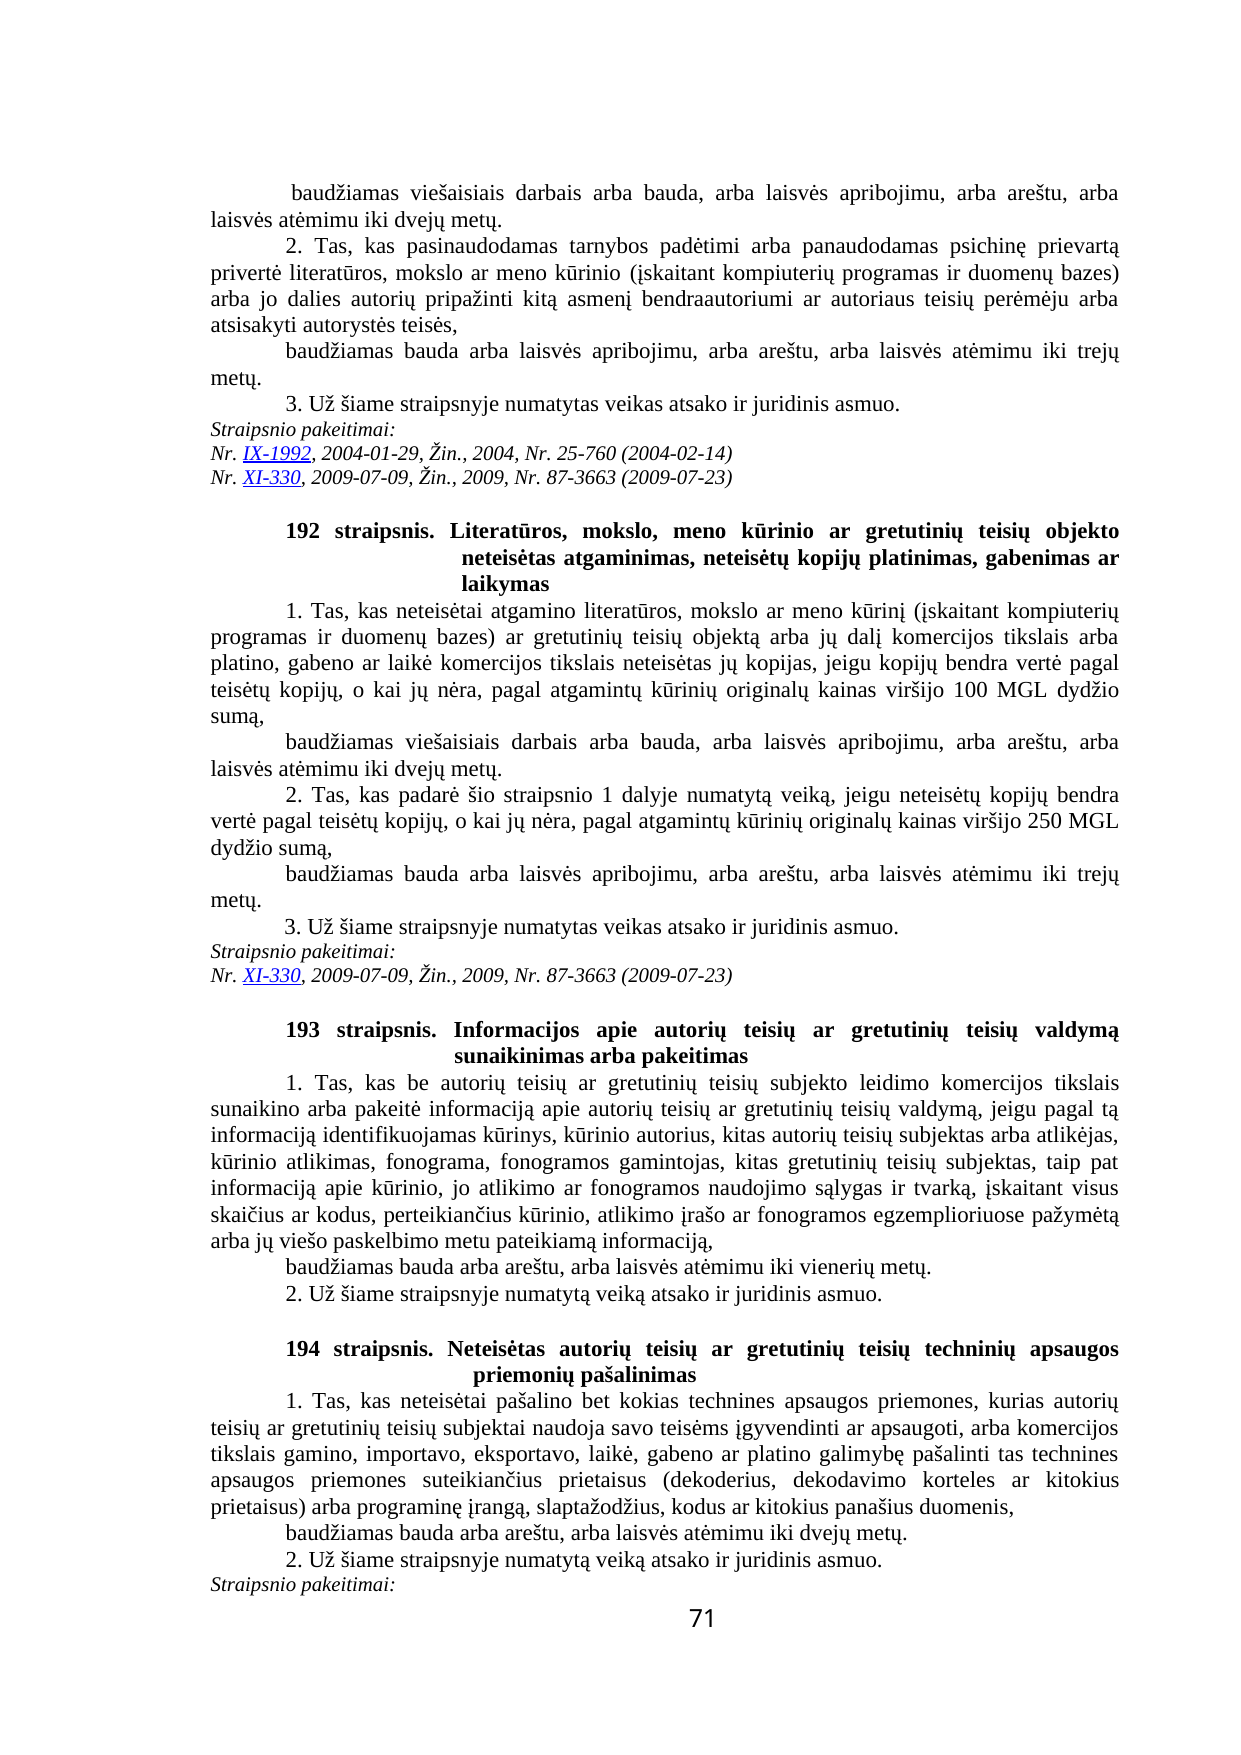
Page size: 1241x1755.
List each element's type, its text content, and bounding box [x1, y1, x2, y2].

text 192 straipsnis. Literatūros, mokslo, meno kūrinio ar gretutinių teisių objekto neteisėtas atgaminimas, neteisėtų kopijų platinimas, gabenimas ar laikymas [285, 518, 1120, 597]
text 3. Už šiame straipsnyje numatytas veikas atsako ir juridinis asmuo. [210, 913, 1120, 939]
text Straipsnio pakeitimai: [210, 939, 1120, 963]
text Nr. XI-330, 2009-07-09, Žin., 2009, Nr. 87-3663 (2009-07-23) [210, 465, 1120, 489]
text 1. Tas, kas neteisėtai pašalino bet kokias technines apsaugos priemones, kurias autorių teisių ar gretutinių teisių subjektai naudoja savo teisėms įgyvendinti ar apsaugoti, arba komercijos tikslais gamino, importavo, eksportavo, laikė, gabeno ar platino galimybę pašalinti tas technines apsaugos priemones suteikiančius prietaisus (dekoderius, dekodavimo korteles ar kitokius prietaisus) arba programinę įrangą, slaptažodžius, kodus ar kitokius panašius duomenis, [210, 1387, 1120, 1519]
text baudžiamas viešaisiais darbais arba bauda, arba laisvės apribojimu, arba areštu, arba laisvės atėmimu iki dvejų metų. [210, 728, 1120, 781]
text 194 straipsnis. Neteisėtas autorių teisių ar gretutinių teisių techninių apsaugos priemonių pašalinimas [285, 1335, 1120, 1387]
text 1. Tas, kas be autorių teisių ar gretutinių teisių subjekto leidimo komercijos tikslais sunaikino arba pakeitė informaciją apie autorių teisių ar gretutinių teisių valdymą, jeigu pagal tą informaciją identifikuojamas kūrinys, kūrinio autorius, kitas autorių teisių subjektas arba atlikėjas, kūrinio atlikimas, fonograma, fonogramos gamintojas, kitas gretutinių teisių subjektas, taip pat informaciją apie kūrinio, jo atlikimo ar fonogramos naudojimo sąlygas ir tvarką, įskaitant visus skaičius ar kodus, perteikiančius kūrinio, atlikimo įrašo ar fonogramos egzemplioriuose pažymėtą arba jų viešo paskelbimo metu pateikiamą informaciją, [210, 1069, 1120, 1253]
text 3. Už šiame straipsnyje numatytas veikas atsako ir juridinis asmuo. [210, 390, 1120, 417]
text baudžiamas viešaisiais darbais arba bauda, arba laisvės apribojimu, arba areštu, arba laisvės atėmimu iki dvejų metų. [210, 179, 1120, 232]
text 193 straipsnis. Informacijos apie autorių teisių ar gretutinių teisių valdymą sunaikinimas arba pakeitimas [285, 1016, 1120, 1069]
text Straipsnio pakeitimai: [210, 417, 1120, 441]
text baudžiamas bauda arba areštu, arba laisvės atėmimu iki dvejų metų. [210, 1519, 1120, 1546]
text baudžiamas bauda arba areštu, arba laisvės atėmimu iki vienerių metų. [210, 1253, 1120, 1280]
text baudžiamas bauda arba laisvės apribojimu, arba areštu, arba laisvės atėmimu iki trejų metų. [210, 860, 1120, 913]
text Straipsnio pakeitimai: [210, 1572, 1120, 1596]
text 1. Tas, kas neteisėtai atgamino literatūros, mokslo ar meno kūrinį (įskaitant kompiuterių programas ir duomenų bazes) ar gretutinių teisių objektą arba jų dalį komercijos tikslais arba platino, gabeno ar laikė komercijos tikslais neteisėtas jų kopijas, jeigu kopijų bendra vertė pagal teisėtų kopijų, o kai jų nėra, pagal atgamintų kūrinių originalų kainas viršijo 100 MGL dydžio sumą, [210, 597, 1120, 728]
text 2. Už šiame straipsnyje numatytą veiką atsako ir juridinis asmuo. [210, 1546, 1120, 1572]
text 2. Tas, kas pasinaudodamas tarnybos padėtimi arba panaudodamas psichinę prievartą privertė literatūros, mokslo ar meno kūrinio (įskaitant kompiuterių programas ir duomenų bazes) arba jo dalies autorių pripažinti kitą asmenį bendraautoriumi ar autoriaus teisių perėmėju arba atsisakyti autorystės teisės, [210, 232, 1120, 338]
text baudžiamas bauda arba laisvės apribojimu, arba areštu, arba laisvės atėmimu iki trejų metų. [210, 338, 1120, 390]
text Nr. XI-330, 2009-07-09, Žin., 2009, Nr. 87-3663 (2009-07-23) [210, 963, 1120, 987]
text 2. Tas, kas padarė šio straipsnio 1 dalyje numatytą veiką, jeigu neteisėtų kopijų bendra vertė pagal teisėtų kopijų, o kai jų nėra, pagal atgamintų kūrinių originalų kainas viršijo 250 MGL dydžio sumą, [210, 781, 1120, 860]
text Nr. IX-1992, 2004-01-29, Žin., 2004, Nr. 25-760 (2004-02-14) [210, 441, 1120, 465]
text 2. Už šiame straipsnyje numatytą veiką atsako ir juridinis asmuo. [210, 1280, 1120, 1306]
